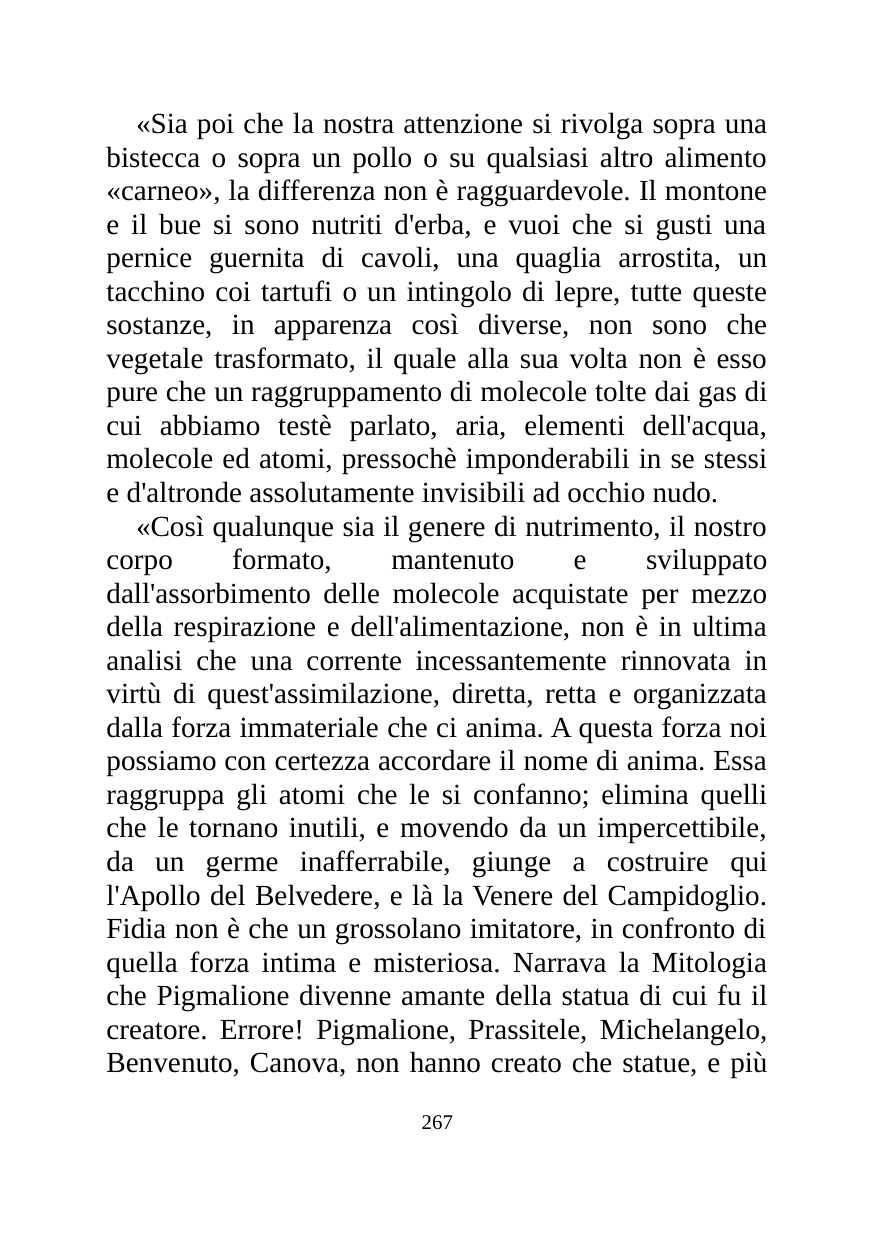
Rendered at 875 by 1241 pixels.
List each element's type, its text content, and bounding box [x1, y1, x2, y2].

text «Sia poi che la nostra attenzione si rivolga sopra una bistecca o sopra un pollo o su qualsiasi altro alimento «carneo», la differenza non è ragguardevole. Il montone e il bue si sono nutriti d'erba, e vuoi che si gusti una pernice guernita di cavoli, una quaglia arrostita, un tacchino coi tartufi o un intingolo di lepre, tutte queste sostanze, in apparenza così diverse, non sono che vegetale trasformato, il quale alla sua volta non è esso pure che un raggruppamento di molecole tolte dai gas di cui abbiamo testè parlato, aria, elementi dell'acqua, molecole ed atomi, pressochè imponderabili in se stessi e d'altronde assolutamente invisibili ad occhio nudo. [106, 106, 768, 509]
text «Così qualunque sia il genere di nutrimento, il nostro corpo formato, mantenuto e sviluppato dall'assorbimento delle molecole acquistate per mezzo della respirazione e dell'alimentazione, non è in ultima analisi che una corrente incessantemente rinnovata in virtù di quest'assimilazione, diretta, retta e organizzata dalla forza immateriale che ci anima. A questa forza noi possiamo con certezza accordare il nome di anima. Essa raggruppa gli atomi che le si confanno; elimina quelli che le tornano inutili, e movendo da un impercettibile, da un germe inafferrabile, giunge a costruire qui l'Apollo del Belvedere, e là la Venere del Campidoglio. Fidia non è che un grossolano imitatore, in confronto di quella forza intima e misteriosa. Narrava la Mitologia che Pigmalione divenne amante della statua di cui fu il creatore. Errore! Pigmalione, Prassitele, Michelangelo, Benvenuto, Canova, non hanno creato che statue, e più [106, 509, 768, 1079]
